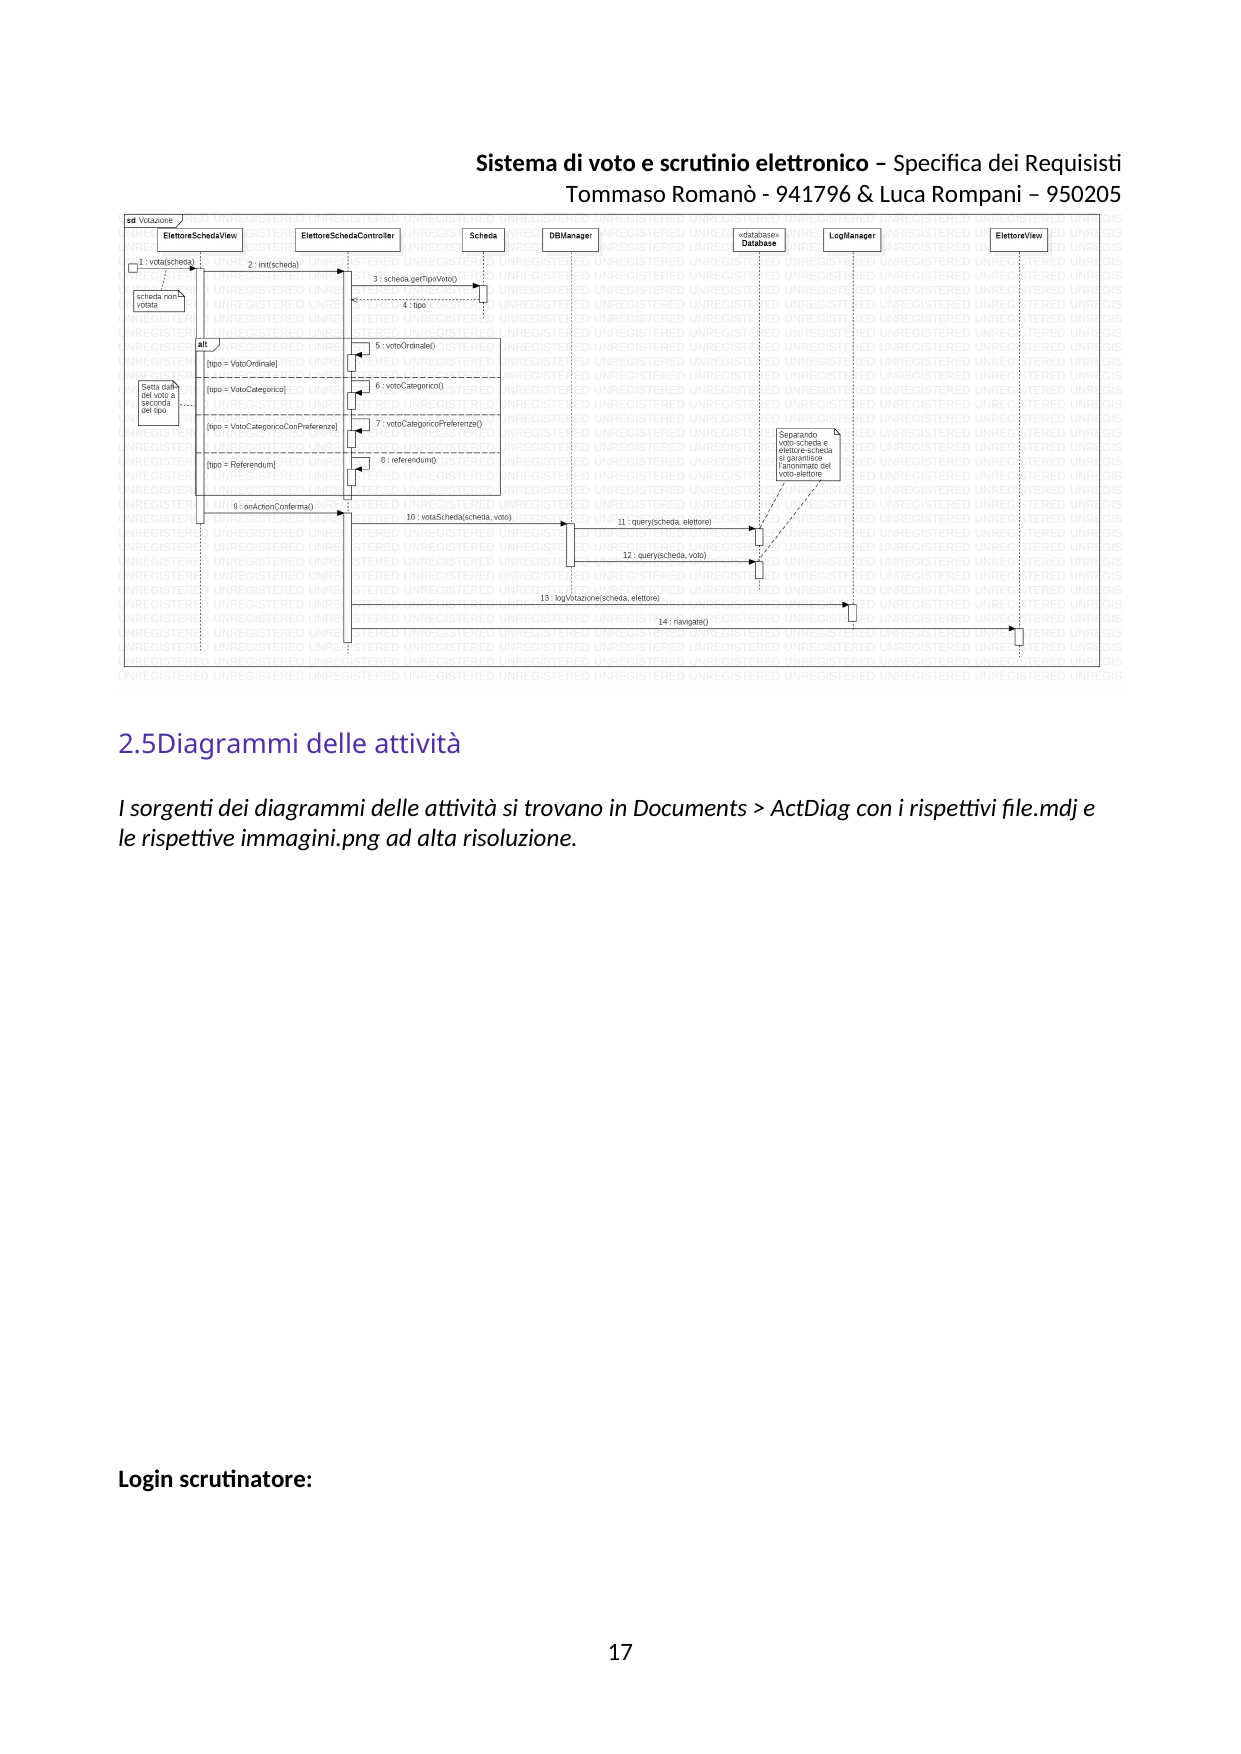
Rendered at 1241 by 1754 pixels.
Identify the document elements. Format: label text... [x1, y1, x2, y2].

text I sorgenti dei diagrammi delle attività si trovano in Documents > ActDiag con i rispettivi file.mdj e le rispettive immagini.png ad alta risoluzione. [118, 792, 1122, 853]
text Login scrutinatore: [118, 1463, 1122, 1494]
subtitle Diagrammi delle attività [118, 724, 1122, 761]
